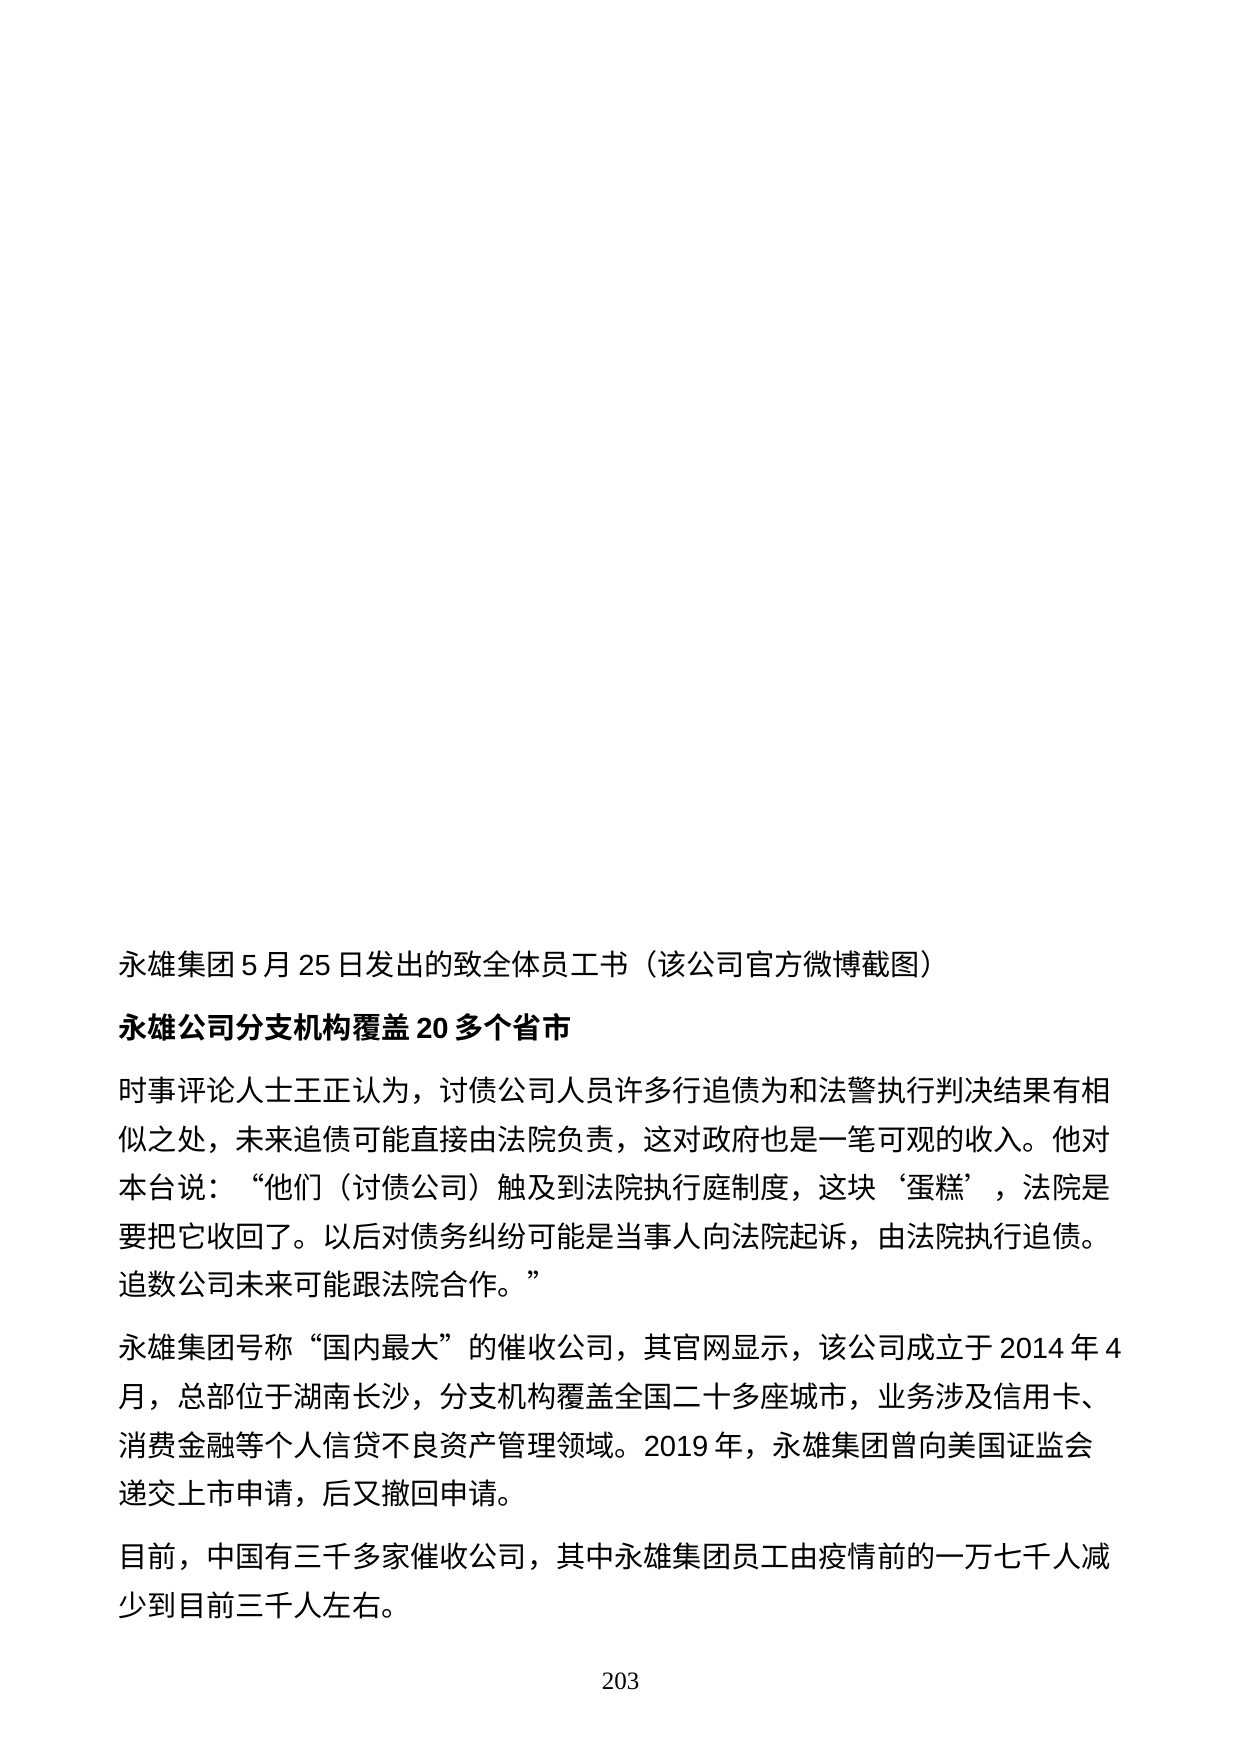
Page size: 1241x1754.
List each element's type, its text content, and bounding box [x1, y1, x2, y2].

text 时事评论人士王正认为，讨债公司人员许多行追债为和法警执行判决结果有相似之处，未来追债可能直接由法院负责，这对政府也是一笔可观的收入。他对本台说：“他们（讨债公司）触及到法院执行庭制度，这块‘蛋糕’，法院是要把它收回了。以后对债务纠纷可能是当事人向法院起诉，由法院执行追债。追数公司未来可能跟法院合作。” [118, 1068, 1122, 1304]
text 目前，中国有三千多家催收公司，其中永雄集团员工由疫情前的一万七千人减少到目前三千人左右。 [118, 1534, 1122, 1625]
text 永雄集团号称“国内最大”的催收公司，其官网显示，该公司成立于2014年4月，总部位于湖南长沙，分支机构覆盖全国二十多座城市，业务涉及信用卡、消费金融等个人信贷不良资产管理领域。2019年，永雄集团曾向美国证监会递交上市申请，后又撤回申请。 [118, 1325, 1122, 1513]
text 永雄公司分支机构覆盖20多个省市 [118, 1005, 1122, 1047]
text 永雄集团5月25日发出的致全体员工书（该公司官方微博截图） [118, 118, 1122, 984]
